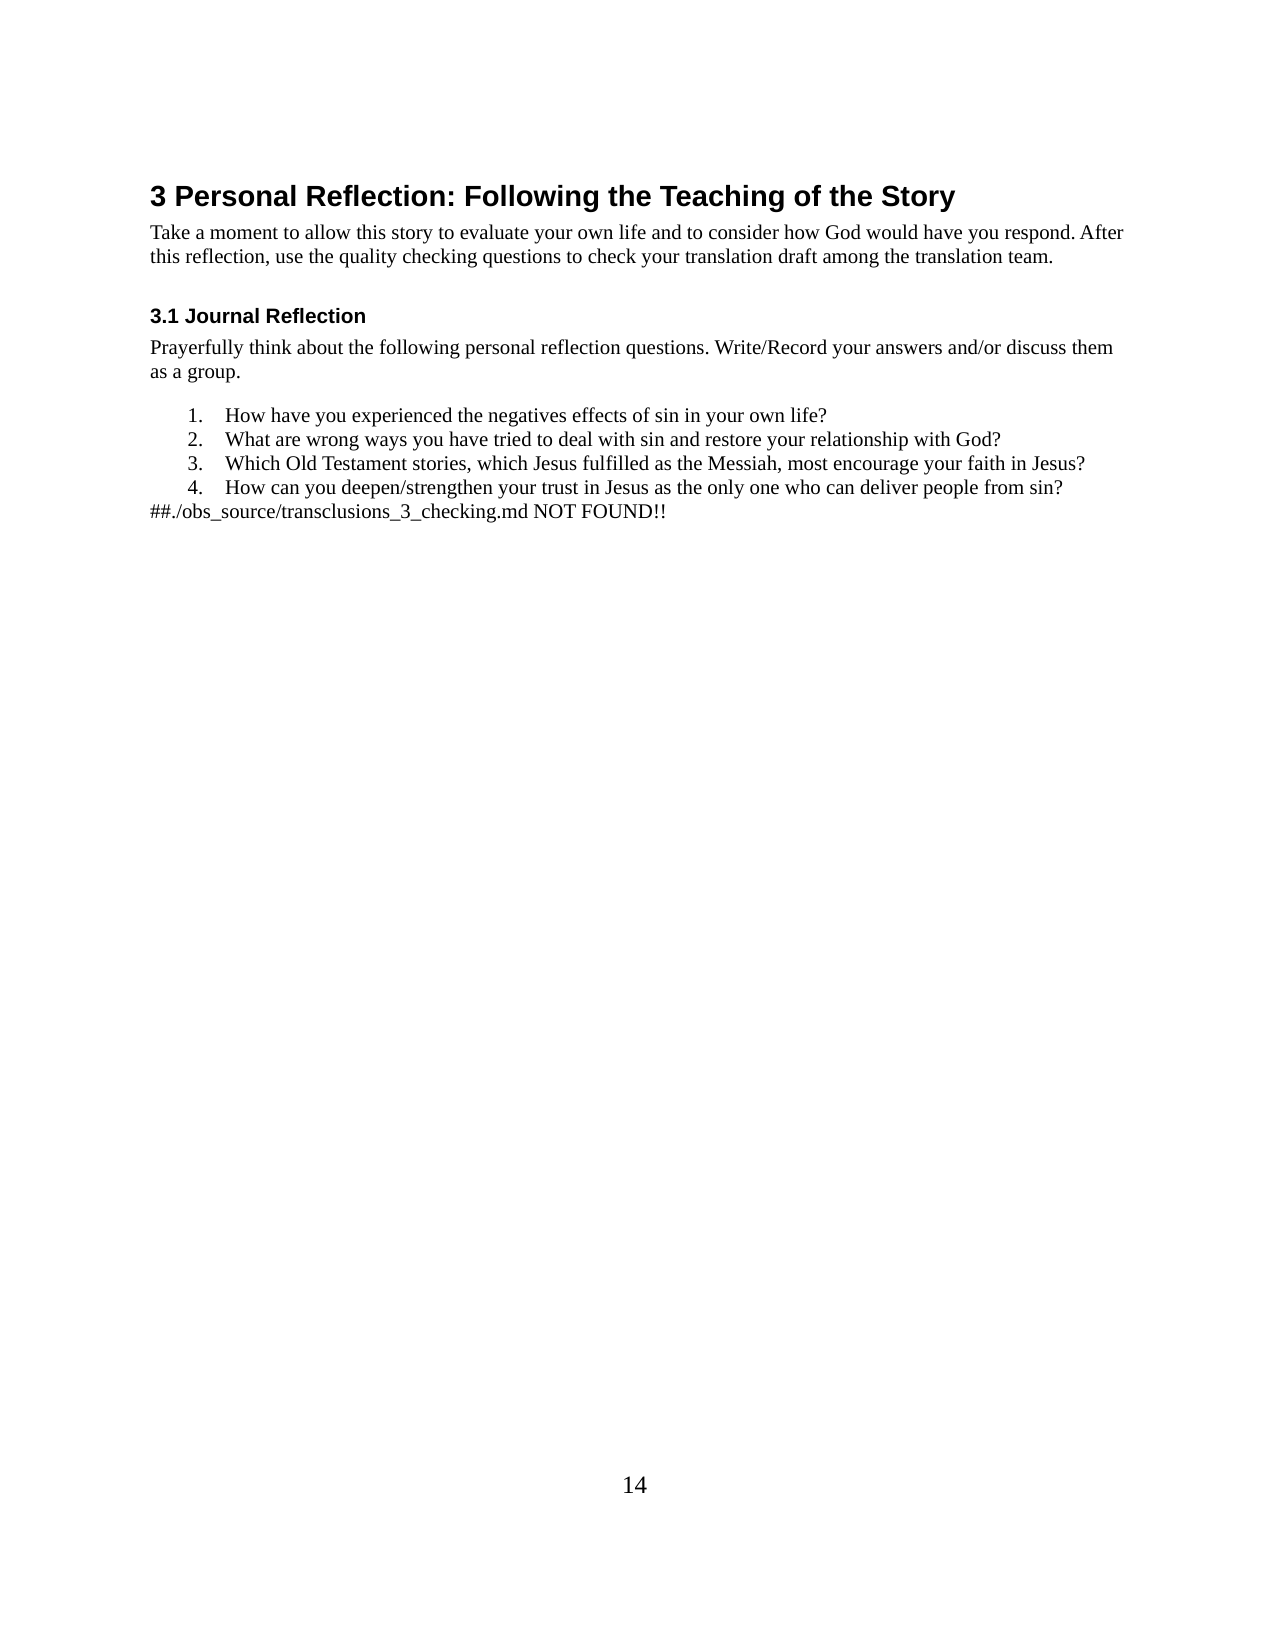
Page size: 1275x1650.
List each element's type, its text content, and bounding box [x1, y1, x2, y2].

text Prayerfully think about the following personal reflection questions. Write/Record your answers and/or discuss them as a group. [150, 335, 1125, 383]
text Take a moment to allow this story to evaluate your own life and to consider how God would have you respond. After this reflection, use the quality checking questions to check your translation draft among the translation team. [150, 220, 1125, 268]
list Which Old Testament stories, which Jesus fulfilled as the Messiah, most encourage your faith in Jesus? [187, 451, 1125, 475]
list How have you experienced the negatives effects of sin in your own life? [187, 403, 1125, 427]
subtitle 3.1 Journal Reflection [150, 304, 1125, 328]
text ##./obs_source/transclusions_3_checking.md NOT FOUND!! [150, 499, 1125, 523]
subtitle 3 Personal Reflection: Following the Teaching of the Story [150, 179, 1125, 212]
list What are wrong ways you have tried to deal with sin and restore your relationship with God? [187, 427, 1125, 451]
list How can you deepen/strengthen your trust in Jesus as the only one who can deliver people from sin? [187, 475, 1125, 499]
